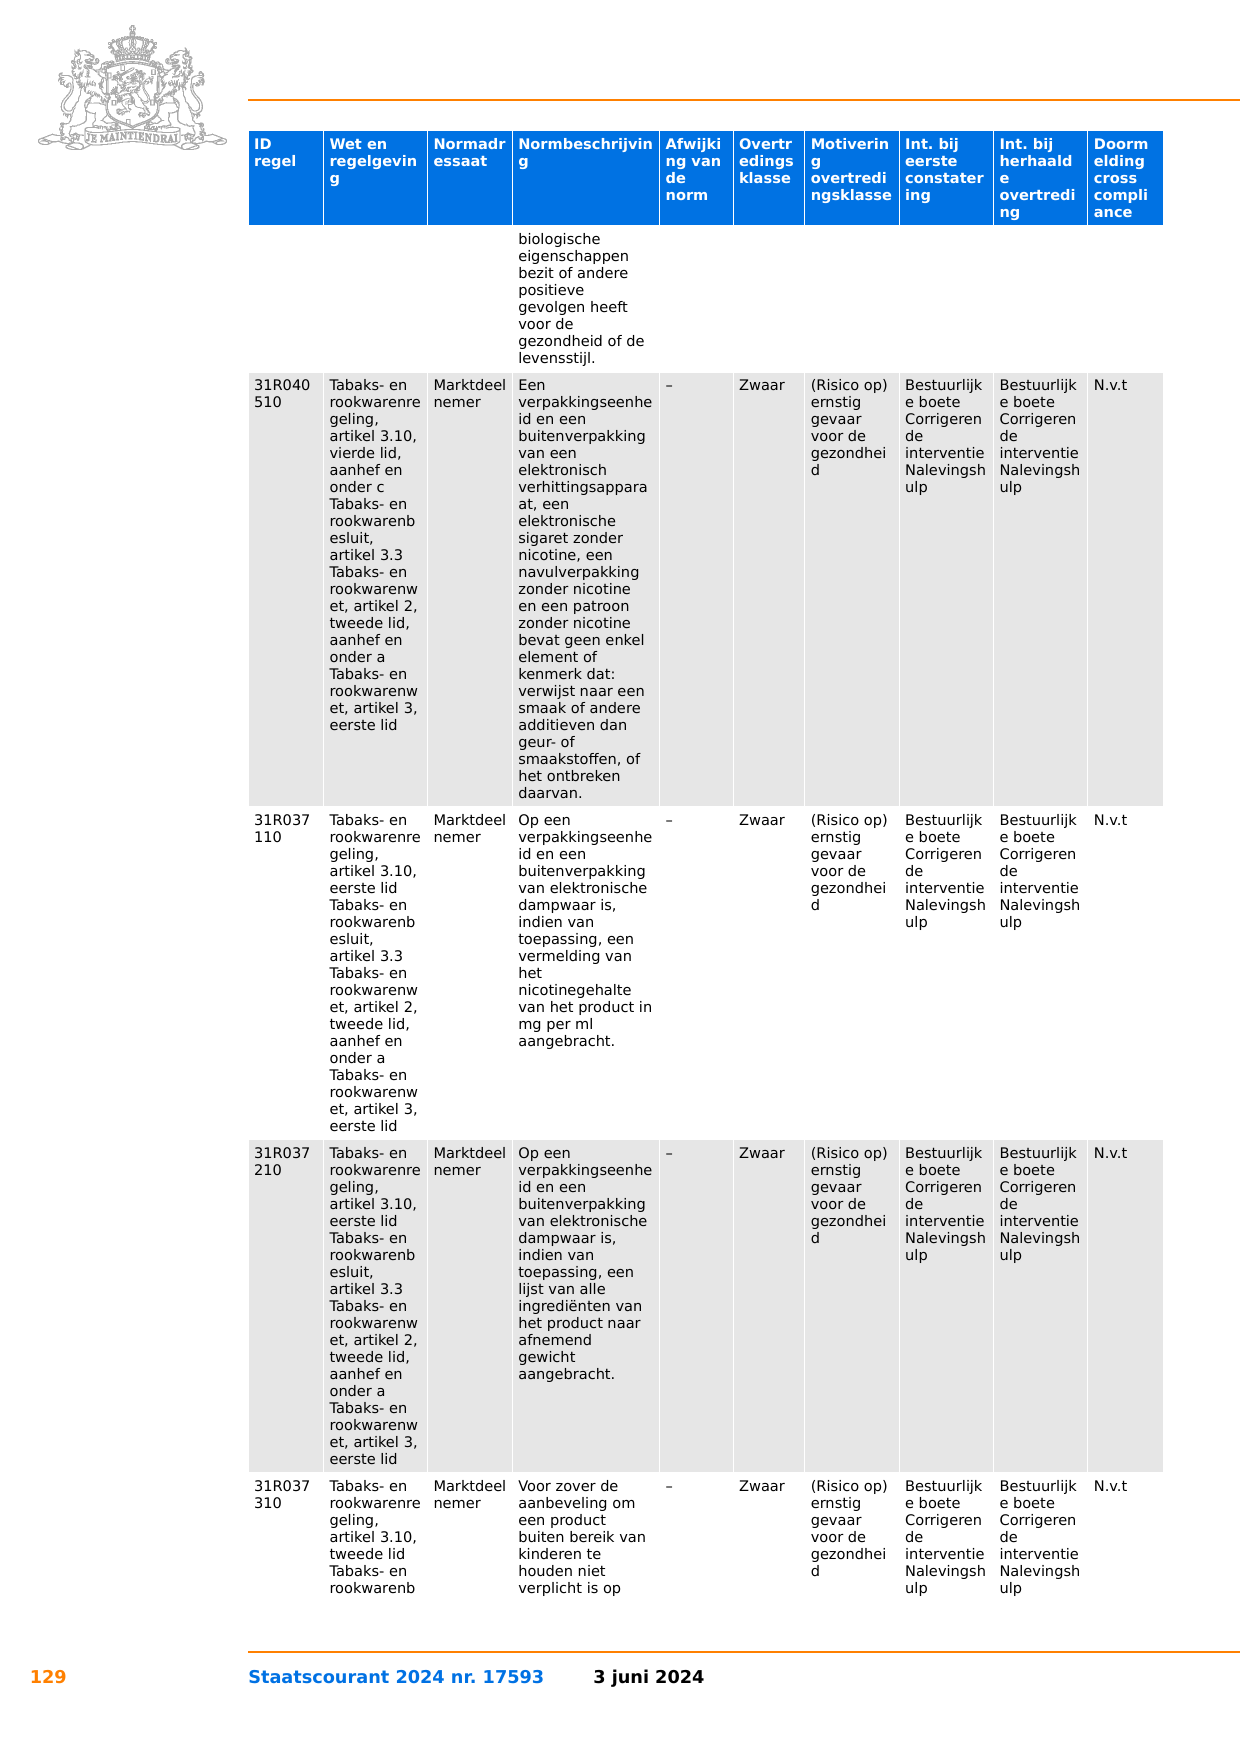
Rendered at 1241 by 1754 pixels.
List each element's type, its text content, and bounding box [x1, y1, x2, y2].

table_cell [324, 226, 427, 371]
table_cell Marktdeelnemer [428, 1474, 512, 1602]
table_cell [994, 226, 1087, 371]
table_cell Bestuurlijke boete Corrigerende interventie Nalevingshulp [994, 1140, 1087, 1472]
table_cell [734, 226, 804, 371]
table_cell Marktdeelnemer [428, 808, 512, 1139]
table_cell N.v.t [1088, 808, 1163, 1139]
table_header Int. bij eerste constatering [900, 131, 993, 225]
table_cell [1088, 226, 1163, 371]
table_cell [428, 226, 512, 371]
table_header Doormelding cross compliance [1088, 131, 1163, 225]
table_cell Op een verpakkingseenheid en een buitenverpakking van elektronische dampwaar is, indien van toepassing, een lijst van alle ingrediënten van het product naar afnemend gewicht aangebracht. [513, 1140, 659, 1472]
table_cell Bestuurlijke boete Corrigerende interventie Nalevingshulp [994, 1474, 1087, 1602]
table_cell 31R037110 [249, 808, 323, 1139]
table_cell – [660, 1474, 733, 1602]
table_cell (Risico op) ernstig gevaar voor de gezondheid [805, 808, 899, 1139]
table_header Overtredingsklasse [734, 131, 804, 225]
table_cell (Risico op) ernstig gevaar voor de gezondheid [805, 1474, 899, 1602]
table_cell Tabaks- en rookwarenregeling, artikel 3.10, eerste lid Tabaks- en rookwarenbesluit, artikel 3.3 Tabaks- en rookwarenwet, artikel 2, tweede lid, aanhef en onder a Tabaks- en rookwarenwet, artikel 3, eerste lid [324, 1140, 427, 1472]
table_cell Zwaar [734, 1140, 804, 1472]
table_cell Bestuurlijke boete Corrigerende interventie Nalevingshulp [900, 1474, 993, 1602]
table_header Motivering overtredingsklasse [805, 131, 899, 225]
table_cell biologische eigenschappen bezit of andere positieve gevolgen heeft voor de gezondheid of de levensstijl. [513, 226, 659, 371]
table_cell Tabaks- en rookwarenregeling, artikel 3.10, vierde lid, aanhef en onder c Tabaks- en rookwarenbesluit, artikel 3.3 Tabaks- en rookwarenwet, artikel 2, tweede lid, aanhef en onder a Tabaks- en rookwarenwet, artikel 3, eerste lid [324, 373, 427, 806]
table_cell [805, 226, 899, 371]
table_cell 31R037210 [249, 1140, 323, 1472]
table_cell Tabaks- en rookwarenregeling, artikel 3.10, tweede lid Tabaks- en rookwarenb [324, 1474, 427, 1602]
table_cell Zwaar [734, 1474, 804, 1602]
table_cell – [660, 808, 733, 1139]
table_cell Zwaar [734, 373, 804, 806]
table_cell Bestuurlijke boete Corrigerende interventie Nalevingshulp [900, 1140, 993, 1472]
table_cell Tabaks- en rookwarenregeling, artikel 3.10, eerste lid Tabaks- en rookwarenbesluit, artikel 3.3 Tabaks- en rookwarenwet, artikel 2, tweede lid, aanhef en onder a Tabaks- en rookwarenwet, artikel 3, eerste lid [324, 808, 427, 1139]
table_cell Een verpakkingseenheid en een buitenverpakking van een elektronisch verhittingsapparaat, een elektronische sigaret zonder nicotine, een navulverpakking zonder nicotine en een patroon zonder nicotine bevat geen enkel element of kenmerk dat: verwijst naar een smaak of andere additieven dan geur- of smaakstoffen, of het ontbreken daarvan. [513, 373, 659, 806]
table_cell Op een verpakkingseenheid en een buitenverpakking van elektronische dampwaar is, indien van toepassing, een vermelding van het nicotinegehalte van het product in mg per ml aangebracht. [513, 808, 659, 1139]
table_cell – [660, 373, 733, 806]
table_cell N.v.t [1088, 1474, 1163, 1602]
table_cell Zwaar [734, 808, 804, 1139]
table_header Afwijking van de norm [660, 131, 733, 225]
table_header Int. bij herhaalde overtreding [994, 131, 1087, 225]
table_header ID regel [249, 131, 323, 225]
table_cell Bestuurlijke boete Corrigerende interventie Nalevingshulp [994, 808, 1087, 1139]
table_cell – [660, 1140, 733, 1472]
table_cell Voor zover de aanbeveling om een product buiten bereik van kinderen te houden niet verplicht is op [513, 1474, 659, 1602]
table_cell 31R037310 [249, 1474, 323, 1602]
table_cell Marktdeelnemer [428, 1140, 512, 1472]
table_cell [660, 226, 733, 371]
table_cell Bestuurlijke boete Corrigerende interventie Nalevingshulp [900, 373, 993, 806]
table_cell Bestuurlijke boete Corrigerende interventie Nalevingshulp [994, 373, 1087, 806]
table_cell N.v.t [1088, 1140, 1163, 1472]
table_cell N.v.t [1088, 373, 1163, 806]
table_header Normadressaat [428, 131, 512, 225]
table_cell (Risico op) ernstig gevaar voor de gezondheid [805, 1140, 899, 1472]
table_cell 31R040510 [249, 373, 323, 806]
table_header Normbeschrijving [513, 131, 659, 225]
table_cell [900, 226, 993, 371]
picture [38, 25, 227, 150]
table_cell Marktdeelnemer [428, 373, 512, 806]
table_cell (Risico op) ernstig gevaar voor de gezondheid [805, 373, 899, 806]
table_cell Bestuurlijke boete Corrigerende interventie Nalevingshulp [900, 808, 993, 1139]
table_cell [249, 226, 323, 371]
table_header Wet en regelgeving [324, 131, 427, 225]
